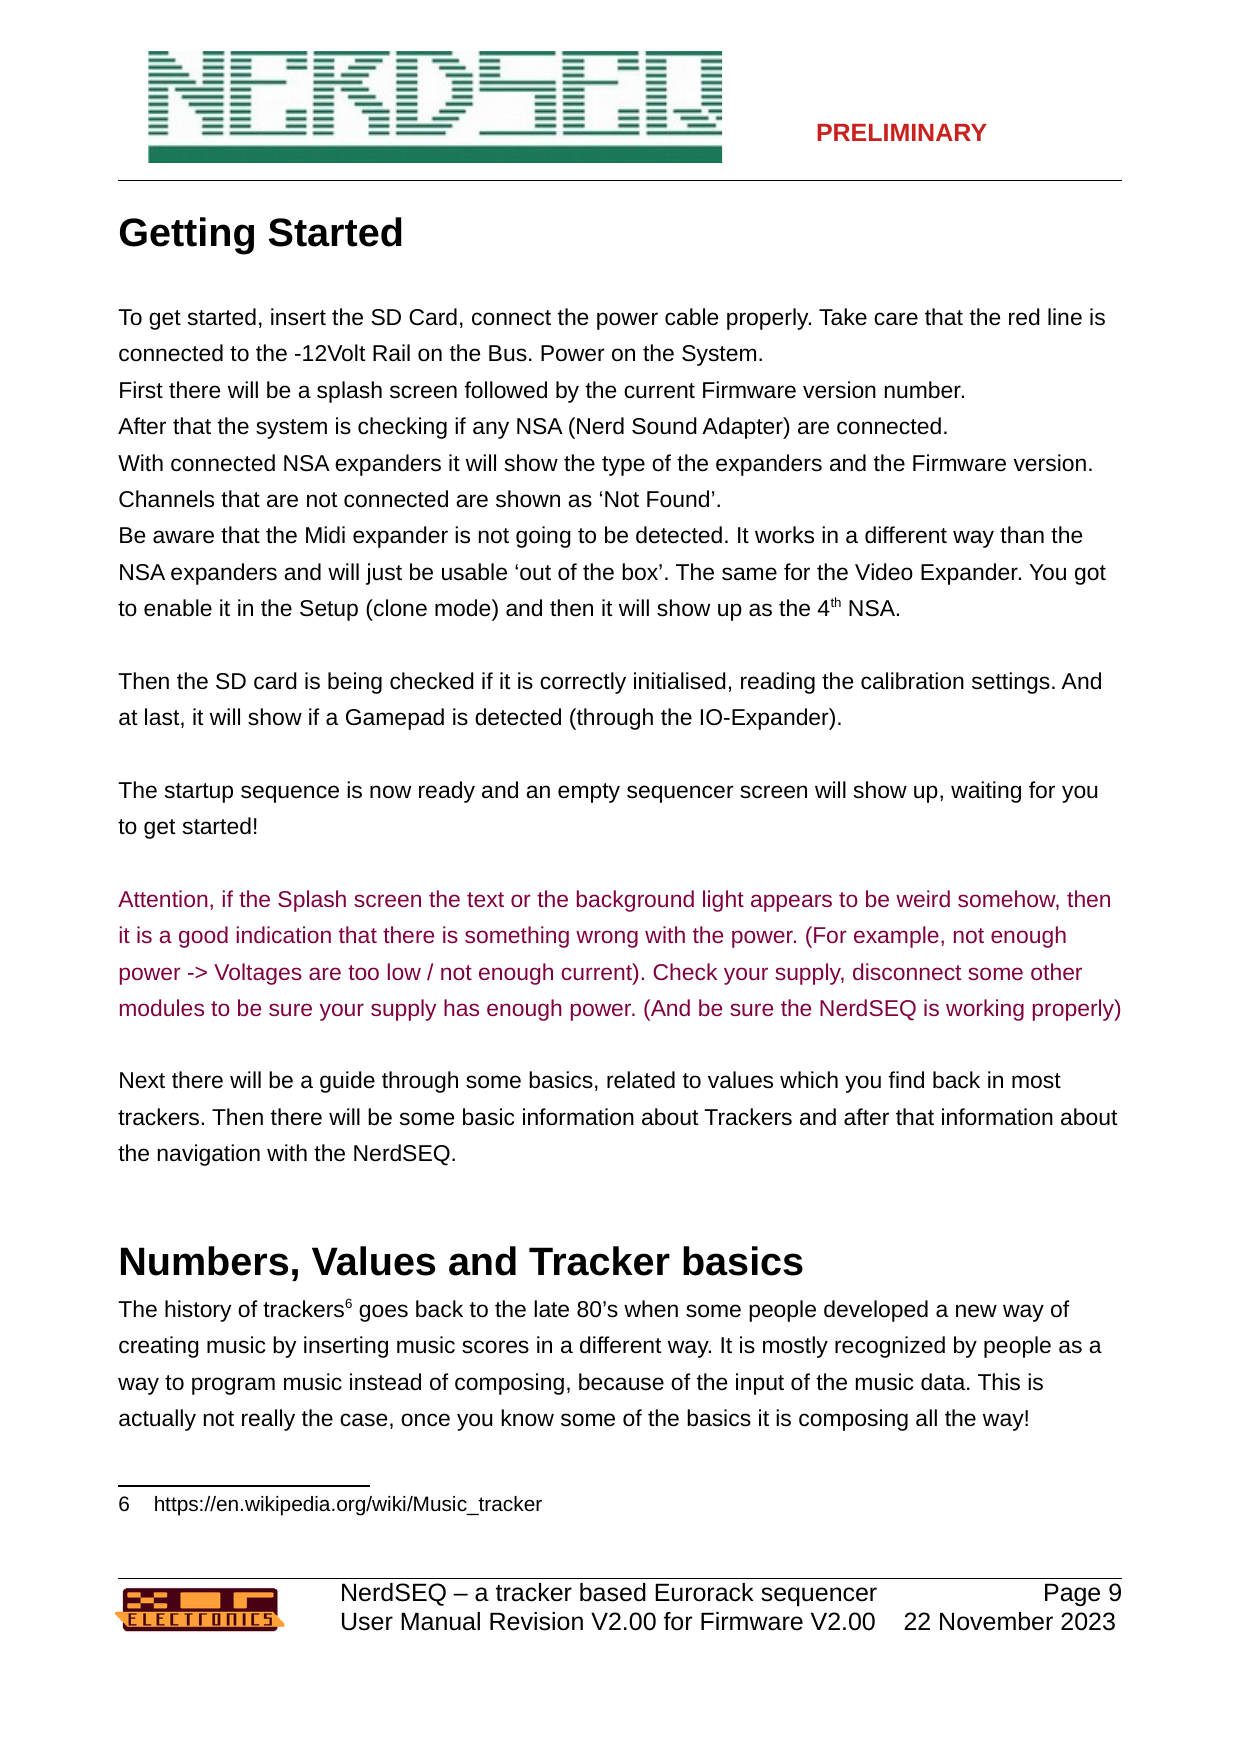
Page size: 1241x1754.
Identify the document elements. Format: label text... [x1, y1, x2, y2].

picture [148, 51, 723, 163]
subtitle Getting Started [118, 209, 1122, 255]
text The history of trackers goes back to the late 80’s when some people developed a new way of creating music by inserting music scores in a different way. It is mostly recognized by people as a way to program music instead of composing, because of the input of the music data. This is actually not really the case, once you know some of the basics it is composing all the way! [118, 1296, 1122, 1431]
text https://en.wikipedia.org/wiki/Music_tracker [118, 1492, 1122, 1516]
text To get started, insert the SD Card, connect the power cable properly. Take care that the red line is connected to the -12Volt Rail on the Bus. Power on the System. [118, 304, 1122, 367]
text Be aware that the Midi expander is not going to be detected. It works in a different way than the NSA expanders and will just be usable ‘out of the box’. The same for the Video Expander. You got to enable it in the Setup (clone mode) and then it will show up as the 4th NSA. [118, 522, 1122, 621]
text With connected NSA expanders it will show the type of the expanders and the Firmware version. Channels that are not connected are shown as ‘Not Found’. [118, 449, 1122, 512]
text After that the system is checking if any NSA (Nerd Sound Adapter) are connected. [118, 413, 1122, 439]
text Next there will be a guide through some basics, related to values which you find back in most trackers. Then there will be some basic information about Trackers and after that information about the navigation with the NerdSEQ. [118, 1067, 1122, 1167]
picture [115, 1584, 285, 1634]
text Then the SD card is being checked if it is correctly initialised, reading the calibration settings. And at last, it will show if a Gamepad is detected (through the IO-Expander). [118, 668, 1122, 730]
subtitle Numbers, Values and Tracker basics [118, 1238, 1122, 1283]
text Attention, if the Splash screen the text or the background light appears to be weird somehow, then it is a good indication that there is something wrong with the power. (For example, not enough power -> Voltages are too low / not enough current). Check your supply, disconnect some other modules to be sure your supply has enough power. (And be sure the NerdSEQ is working properly) [118, 886, 1122, 1021]
text The startup sequence is now ready and an empty sequencer screen will show up, waiting for you to get started! [118, 777, 1122, 839]
text First there will be a splash screen followed by the current Firmware version number. [118, 377, 1122, 403]
